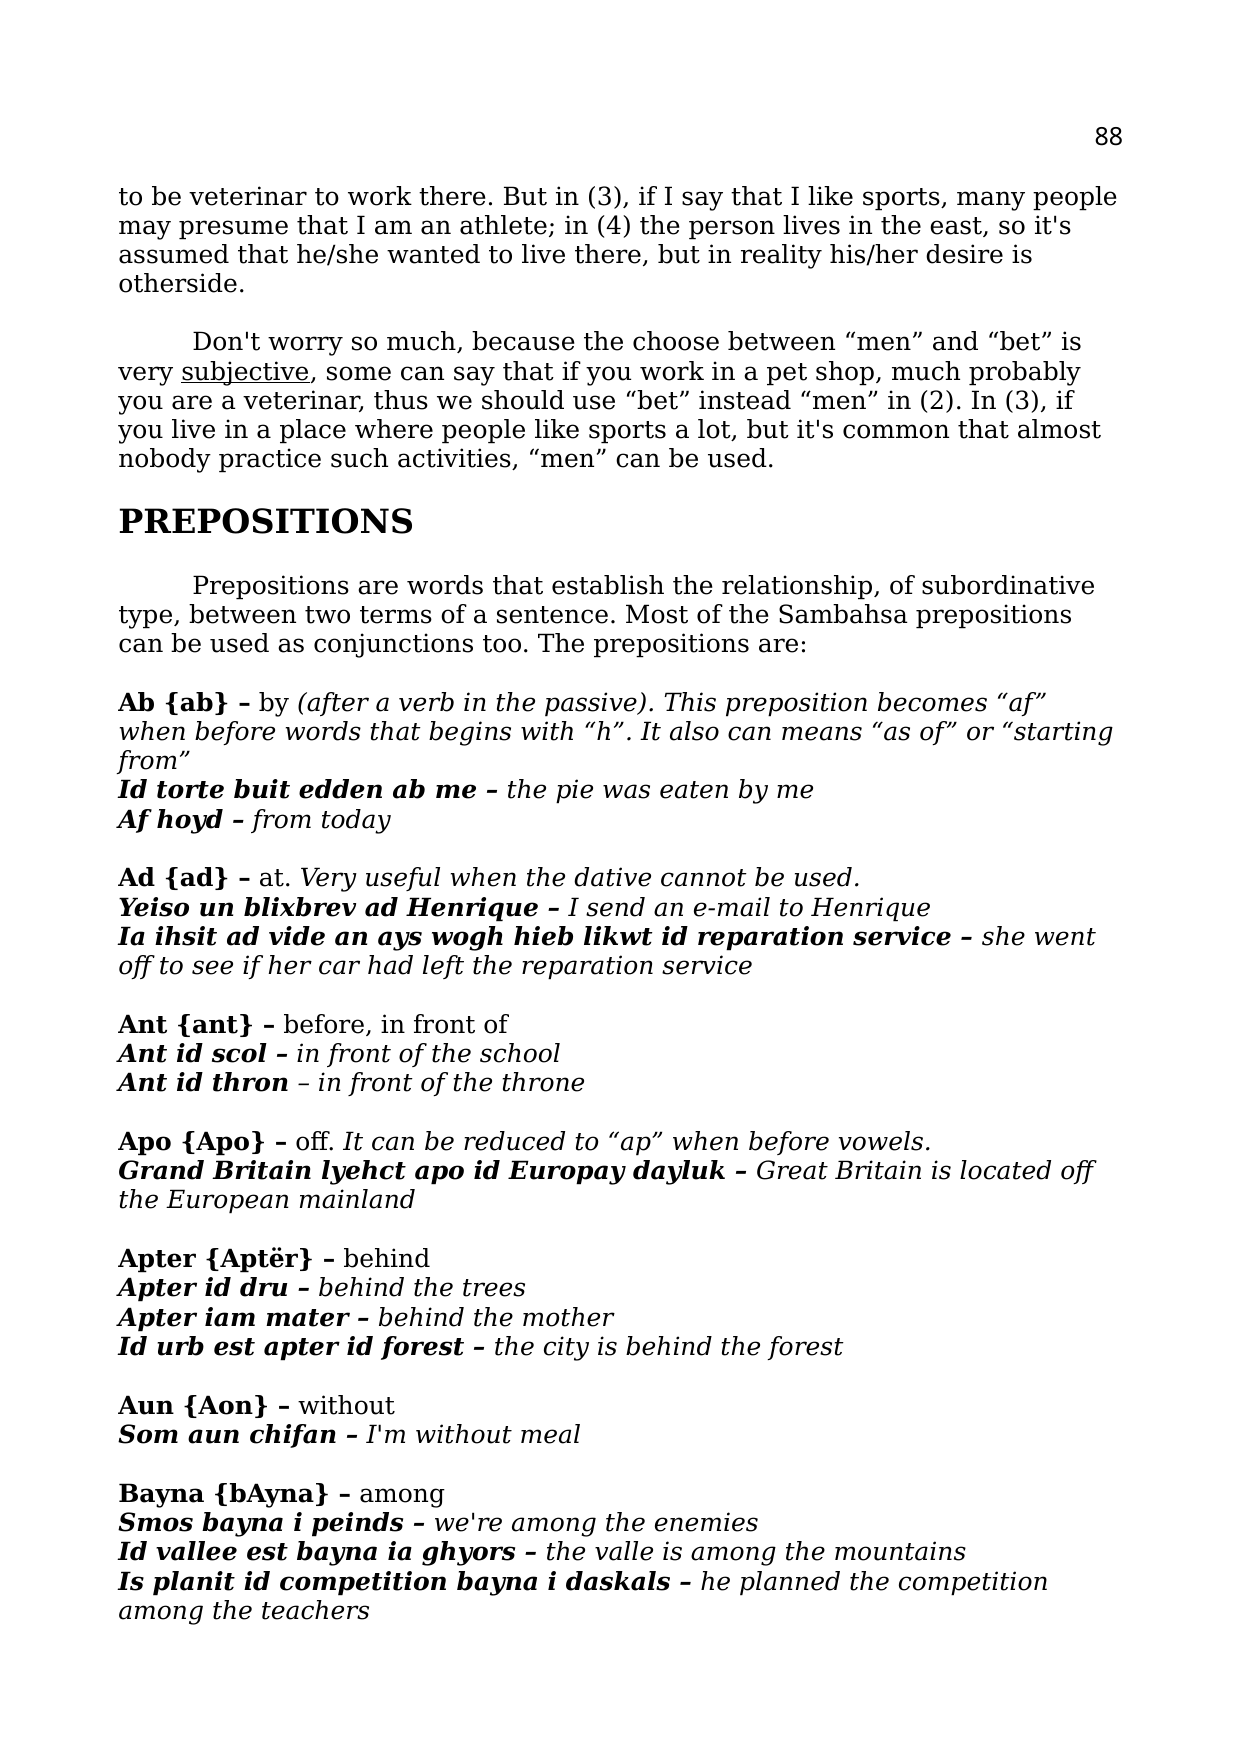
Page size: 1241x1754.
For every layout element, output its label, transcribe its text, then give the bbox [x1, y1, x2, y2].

text Ia ihsit ad vide an ays wogh hieb likwt id reparation service – she went off to see if her car had left the reparation service [118, 922, 1123, 980]
text Smos bayna i peinds – we're among the enemies [118, 1508, 1123, 1537]
text Bayna {bAyna} – among [118, 1478, 1123, 1508]
text Prepositions are words that establish the relationship, of subordinative type, between two terms of a sentence. Most of the Sambahsa prepositions can be used as conjunctions too. The prepositions are: [118, 571, 1123, 658]
text Yeiso un blixbrev ad Henrique – I send an e-mail to Henrique [118, 892, 1123, 922]
text Ad {ad} – at. Very useful when the dative cannot be used. [118, 863, 1123, 892]
text Apter iam mater – behind the mother [118, 1303, 1123, 1332]
text Id urb est apter id forest – the city is behind the forest [118, 1332, 1123, 1361]
text Som aun chifan – I'm without meal [118, 1420, 1123, 1449]
text Id torte buit edden ab me – the pie was eaten by me [118, 775, 1123, 804]
text Apter {Aptër} – behind [118, 1244, 1123, 1273]
text Don't worry so much, because the choose between “men” and “bet” is very subjective, some can say that if you work in a pet shop, much probably you are a veterinar, thus we should use “bet” instead “men” in (2). In (3), if you live in a place where people like sports a lot, but it's common that almost nobody practice such activities, “men” can be used. [118, 327, 1123, 473]
subtitle PREPOSITIONS [118, 502, 1123, 542]
text Ab {ab} – by (after a verb in the passive). This preposition becomes “af” when before words that begins with “h”. It also can means “as of” or “starting from” [118, 687, 1123, 775]
text to be veterinar to work there. But in (3), if I say that I like sports, many people may presume that I am an athlete; in (4) the person lives in the east, so it's assumed that he/she wanted to live there, but in reality his/her desire is otherside. [118, 182, 1123, 298]
text Ant id scol – in front of the school [118, 1039, 1123, 1068]
text Id vallee est bayna ia ghyors – the valle is among the mountains [118, 1537, 1123, 1567]
text Is planit id competition bayna i daskals – he planned the competition among the teachers [118, 1567, 1123, 1625]
text Ant id thron – in front of the throne [118, 1068, 1123, 1098]
text Apo {Apo} – off. It can be reduced to “ap” when before vowels. [118, 1127, 1123, 1156]
text Aun {Aon} – without [118, 1391, 1123, 1420]
text Apter id dru – behind the trees [118, 1273, 1123, 1303]
text Af hoyd – from today [118, 804, 1123, 834]
text Ant {ant} – before, in front of [118, 1009, 1123, 1039]
text Grand Britain lyehct apo id Europay dayluk – Great Britain is located off the European mainland [118, 1156, 1123, 1215]
